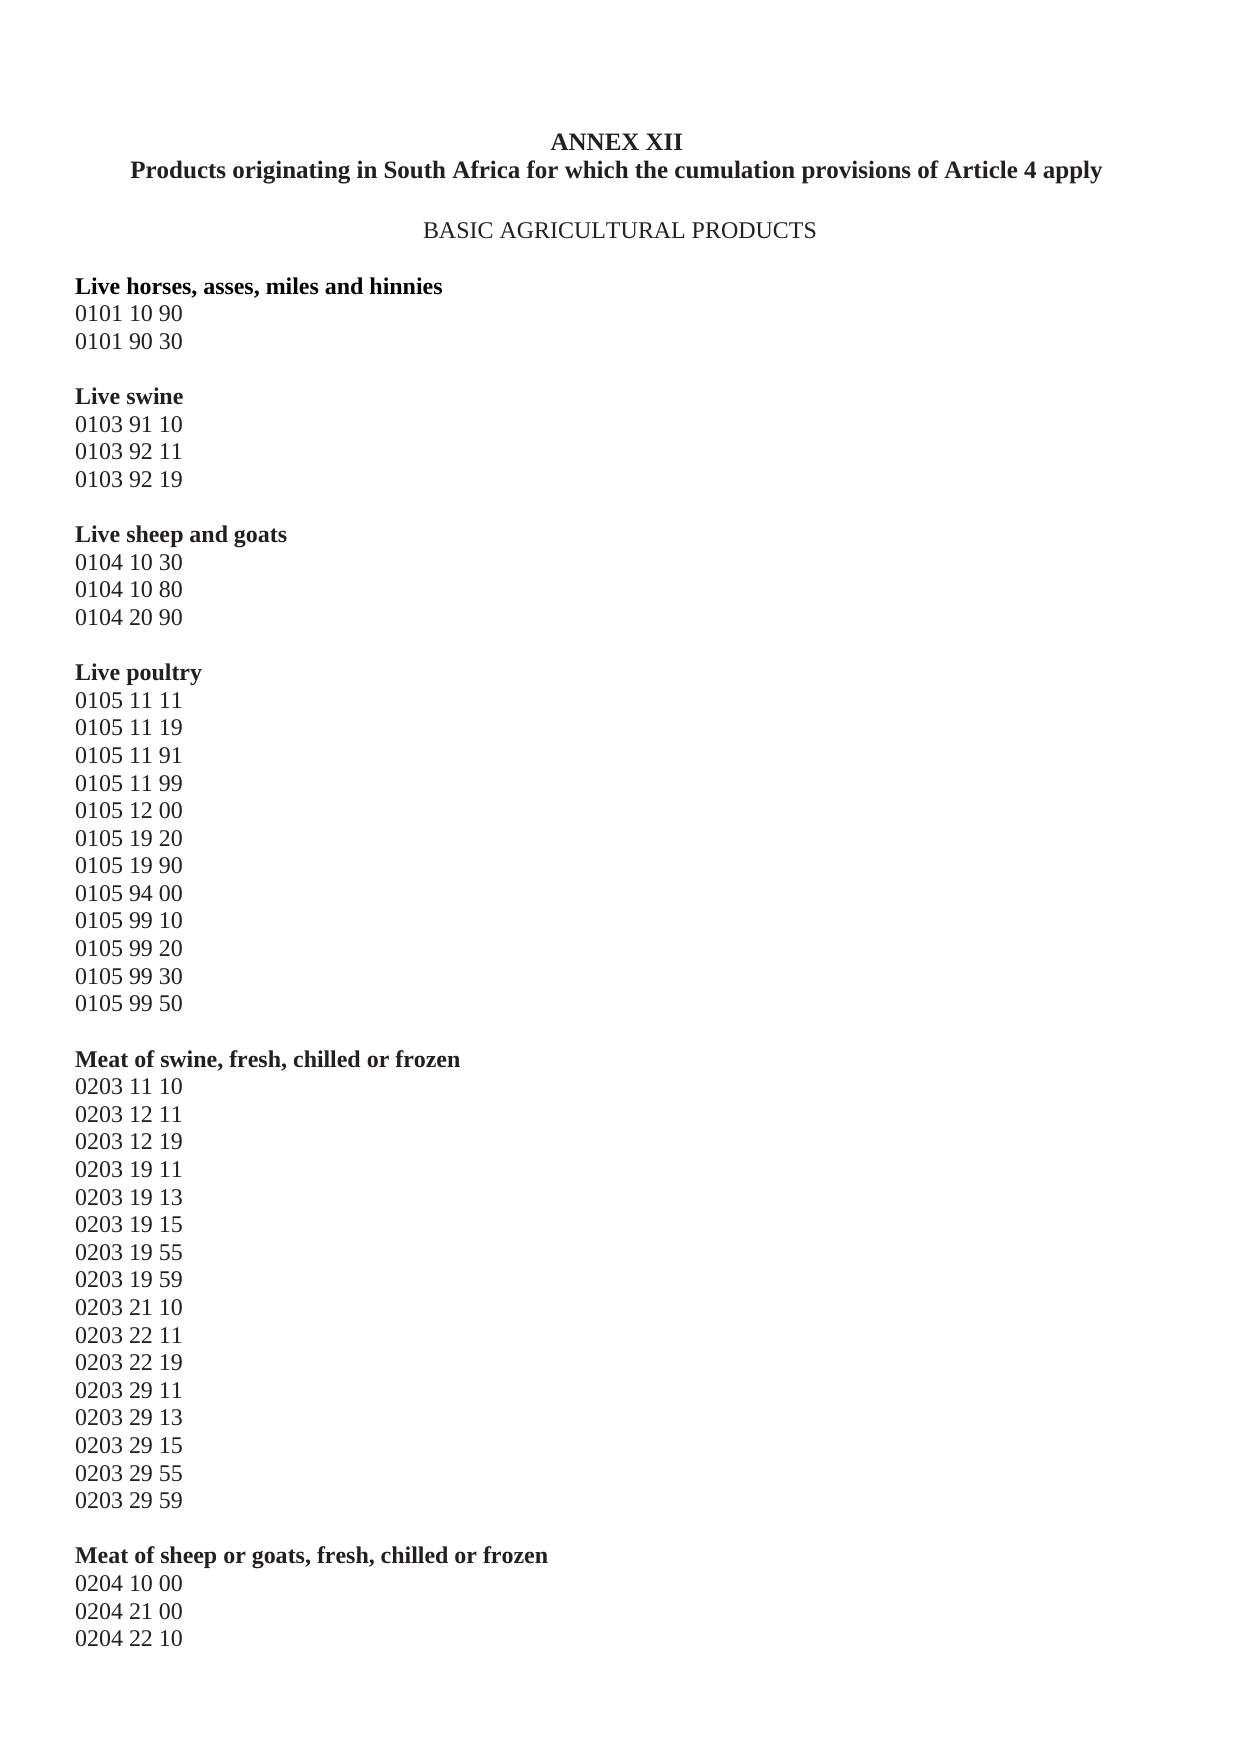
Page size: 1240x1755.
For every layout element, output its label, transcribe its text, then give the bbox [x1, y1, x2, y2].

text 0204 21 00 [75, 1597, 1164, 1624]
text 0203 19 13 [75, 1183, 1164, 1210]
text 0105 11 11 [75, 686, 1164, 713]
text 0203 19 59 [75, 1265, 1164, 1293]
text 0203 19 55 [75, 1238, 1164, 1265]
text 0203 21 10 [75, 1293, 1164, 1321]
text 0204 22 10 [75, 1624, 1164, 1652]
text 0203 12 19 [75, 1127, 1164, 1155]
text 0105 99 30 [75, 962, 1164, 989]
text 0103 92 11 [75, 437, 1164, 465]
text 0101 10 90 [75, 299, 1164, 327]
text 0203 29 15 [75, 1431, 1164, 1459]
text Live horses, asses, miles and hinnies [75, 272, 1164, 299]
text 0203 22 11 [75, 1321, 1164, 1348]
text BASIC AGRICULTURAL PRODUCTS [75, 216, 1164, 244]
text 0203 29 11 [75, 1376, 1164, 1403]
text 0105 99 20 [75, 934, 1164, 962]
text 0105 99 10 [75, 907, 1164, 934]
text 0203 29 13 [75, 1403, 1164, 1431]
text 0203 12 11 [75, 1100, 1164, 1127]
text 0105 11 19 [75, 713, 1164, 741]
text 0105 19 20 [75, 824, 1164, 851]
text Live swine [75, 382, 1164, 410]
text 0104 10 80 [75, 575, 1164, 603]
text 0103 91 10 [75, 410, 1164, 437]
text 0105 99 50 [75, 989, 1164, 1017]
text 0203 29 59 [75, 1486, 1164, 1514]
text 0203 22 19 [75, 1348, 1164, 1376]
text Live sheep and goats [75, 520, 1164, 548]
text 0204 10 00 [75, 1569, 1164, 1597]
text Live poultry [75, 658, 1164, 686]
text Products originating in South Africa for which the cumulation provisions of Article 4 apply [75, 155, 1164, 184]
text Meat of sheep or goats, fresh, chilled or frozen [75, 1541, 1164, 1569]
text 0101 90 30 [75, 327, 1164, 354]
text 0203 19 15 [75, 1210, 1164, 1238]
text 0104 20 90 [75, 603, 1164, 631]
text 0105 11 99 [75, 768, 1164, 796]
text 0105 11 91 [75, 741, 1164, 768]
text 0105 94 00 [75, 879, 1164, 907]
text 0103 92 19 [75, 465, 1164, 492]
text Meat of swine, fresh, chilled or frozen [75, 1044, 1164, 1072]
text 0104 10 30 [75, 548, 1164, 575]
text 0105 12 00 [75, 796, 1164, 824]
text 0203 29 55 [75, 1459, 1164, 1486]
text 0203 19 11 [75, 1155, 1164, 1183]
text ANNEX XII [75, 127, 1164, 155]
text 0203 11 10 [75, 1072, 1164, 1100]
text 0105 19 90 [75, 851, 1164, 879]
